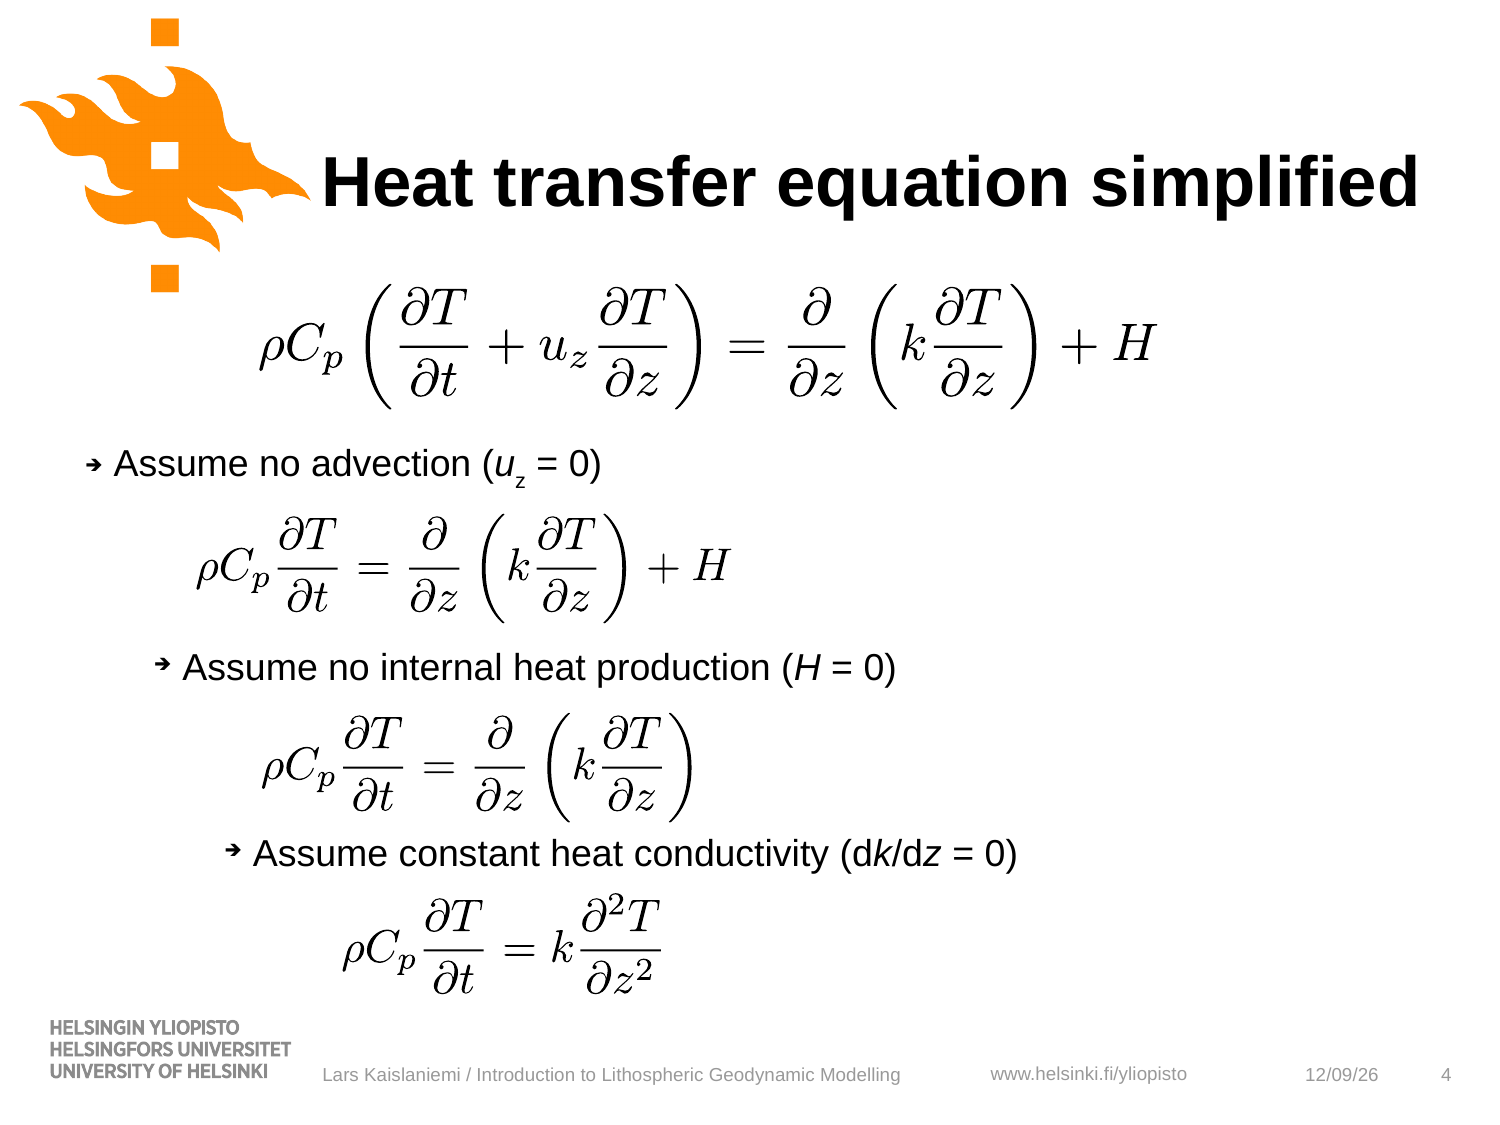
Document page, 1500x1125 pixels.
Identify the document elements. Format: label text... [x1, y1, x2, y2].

title Heat transfer equation simplified [321, 87, 1447, 276]
text_box Assume no advection (uz = 0) [70, 434, 1237, 501]
text_box [260, 712, 701, 823]
picture [0, 0, 337, 318]
text_box Assume no internal heat production (H = 0) [139, 638, 1306, 696]
picture [32, 1001, 309, 1096]
text_box [195, 513, 733, 624]
text_box Assume constant heat conductivity (dk/dz = 0) [209, 824, 1181, 882]
text_box [341, 893, 661, 995]
text_box [257, 283, 1159, 410]
